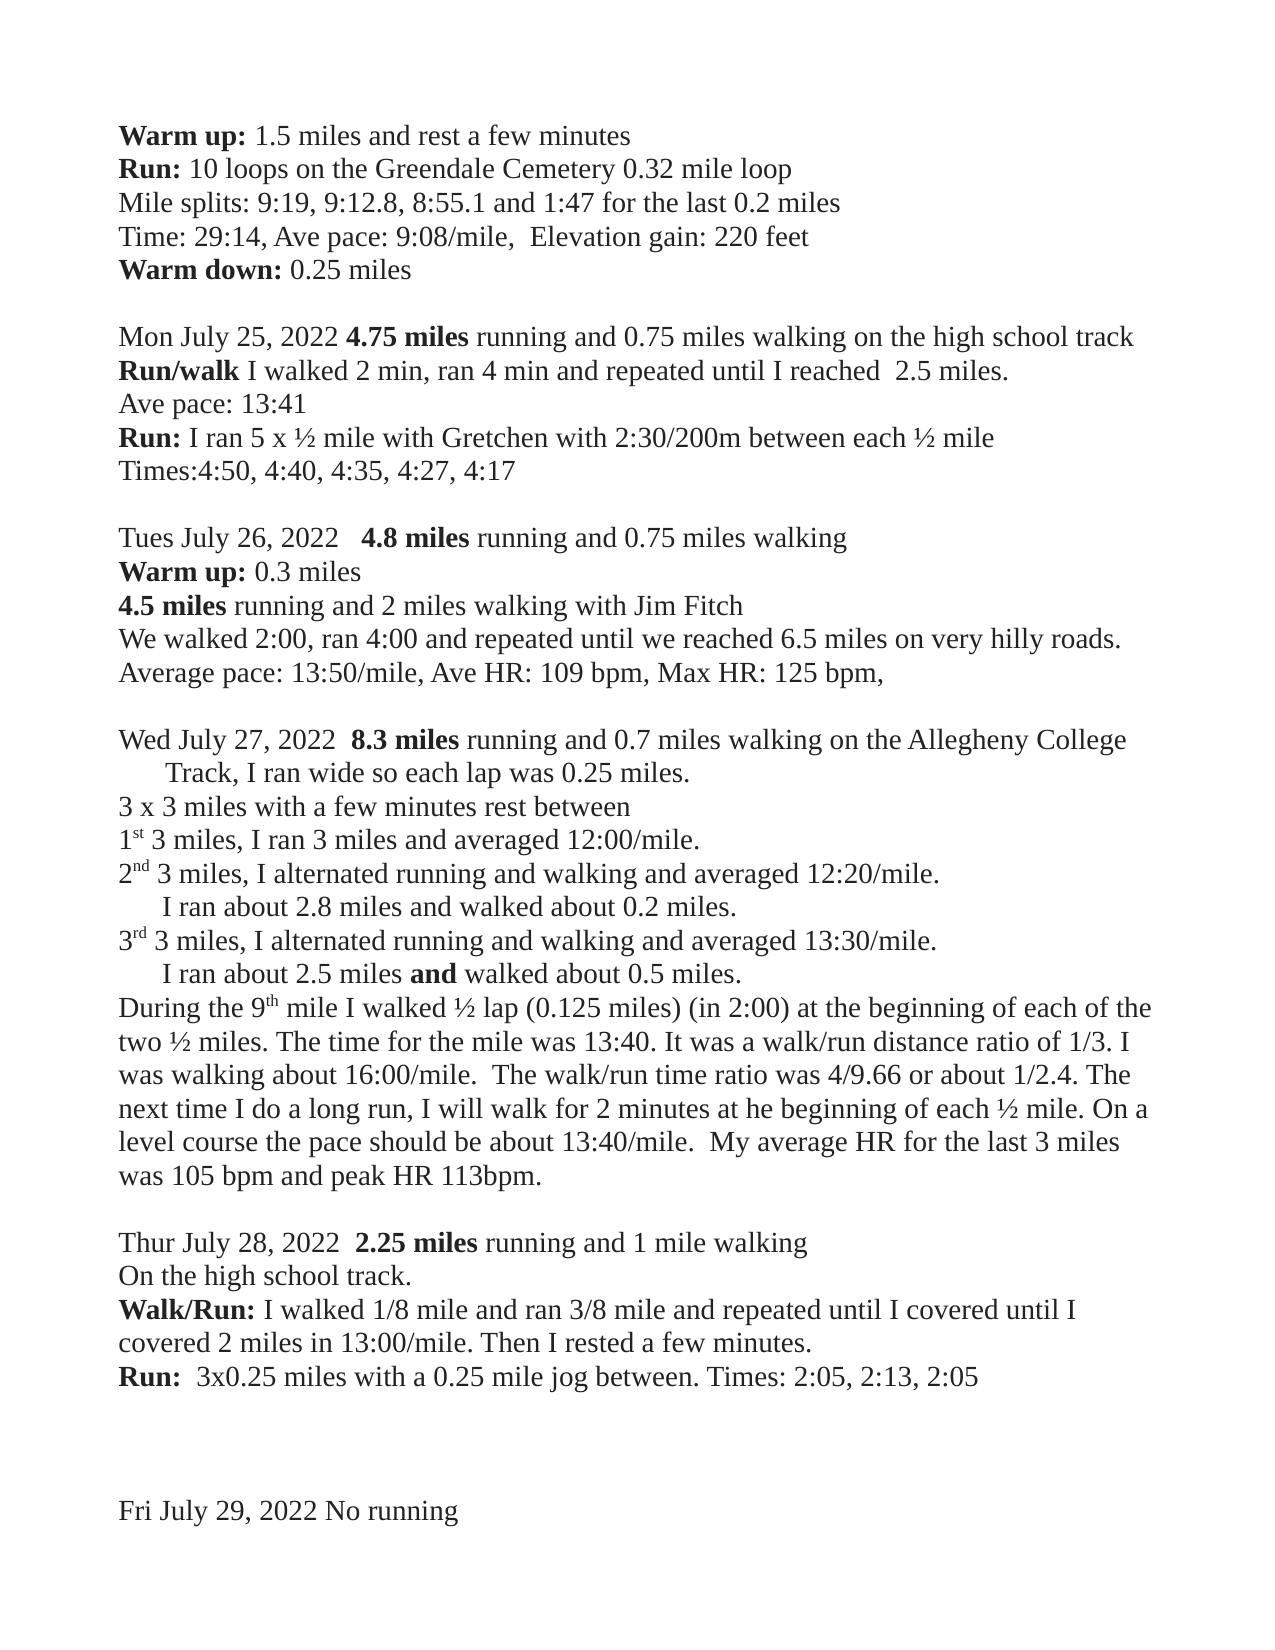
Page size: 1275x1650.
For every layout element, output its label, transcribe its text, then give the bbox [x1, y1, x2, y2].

text 1st 3 miles, I ran 3 miles and averaged 12:00/mile. [118, 822, 1161, 856]
text Ave pace: 13:41 [118, 386, 1161, 420]
text Run: 10 loops on the Greendale Cemetery 0.32 mile loop [118, 152, 1161, 185]
text I ran about 2.8 miles and walked about 0.2 miles. [118, 889, 1161, 923]
text Fri July 29, 2022 No running [118, 1493, 1161, 1527]
text 2nd 3 miles, I alternated running and walking and averaged 12:20/mile. [118, 856, 1161, 889]
text Walk/Run: I walked 1/8 mile and ran 3/8 mile and repeated until I covered until I covered 2 miles in 13:00/mile. Then I rested a few minutes. [118, 1292, 1161, 1359]
text I ran about 2.5 miles and walked about 0.5 miles. [118, 957, 1161, 990]
text Tues July 26, 2022 4.8 miles running and 0.75 miles walking [118, 521, 1161, 554]
text Time: 29:14, Ave pace: 9:08/mile, Elevation gain: 220 feet [118, 219, 1161, 252]
text Wed July 27, 2022 8.3 miles running and 0.7 miles walking on the Allegheny College Track, I ran wide so each lap was 0.25 miles. [118, 722, 1161, 789]
text 3rd 3 miles, I alternated running and walking and averaged 13:30/mile. [118, 923, 1161, 957]
text 4.5 miles running and 2 miles walking with Jim Fitch [118, 588, 1161, 621]
text During the 9th mile I walked ½ lap (0.125 miles) (in 2:00) at the beginning of each of the two ½ miles. The time for the mile was 13:40. It was a walk/run distance ratio of 1/3. I was walking about 16:00/mile. The walk/run time ratio was 4/9.66 or about 1/2.4. The next time I do a long run, I will walk for 2 minutes at he beginning of each ½ mile. On a level course the pace should be about 13:40/mile. My average HR for the last 3 miles was 105 bpm and peak HR 113bpm. [118, 990, 1161, 1191]
text On the high school track. [118, 1258, 1161, 1292]
text Mile splits: 9:19, 9:12.8, 8:55.1 and 1:47 for the last 0.2 miles [118, 185, 1161, 219]
text 3 x 3 miles with a few minutes rest between [118, 789, 1161, 822]
text Thur July 28, 2022 2.25 miles running and 1 mile walking [118, 1225, 1161, 1258]
text Warm down: 0.25 miles [118, 252, 1161, 286]
text Run: 3x0.25 miles with a 0.25 mile jog between. Times: 2:05, 2:13, 2:05 [118, 1359, 1161, 1393]
text Average pace: 13:50/mile, Ave HR: 109 bpm, Max HR: 125 bpm, [118, 655, 1161, 688]
text Times:4:50, 4:40, 4:35, 4:27, 4:17 [118, 453, 1161, 487]
text Warm up: 0.3 miles [118, 554, 1161, 588]
text Warm up: 1.5 miles and rest a few minutes [118, 118, 1161, 152]
text Mon July 25, 2022 4.75 miles running and 0.75 miles walking on the high school track [118, 319, 1161, 353]
text Run/walk I walked 2 min, ran 4 min and repeated until I reached 2.5 miles. [118, 353, 1161, 386]
text Run: I ran 5 x ½ mile with Gretchen with 2:30/200m between each ½ mile [118, 420, 1161, 453]
text We walked 2:00, ran 4:00 and repeated until we reached 6.5 miles on very hilly roads. [118, 621, 1161, 655]
